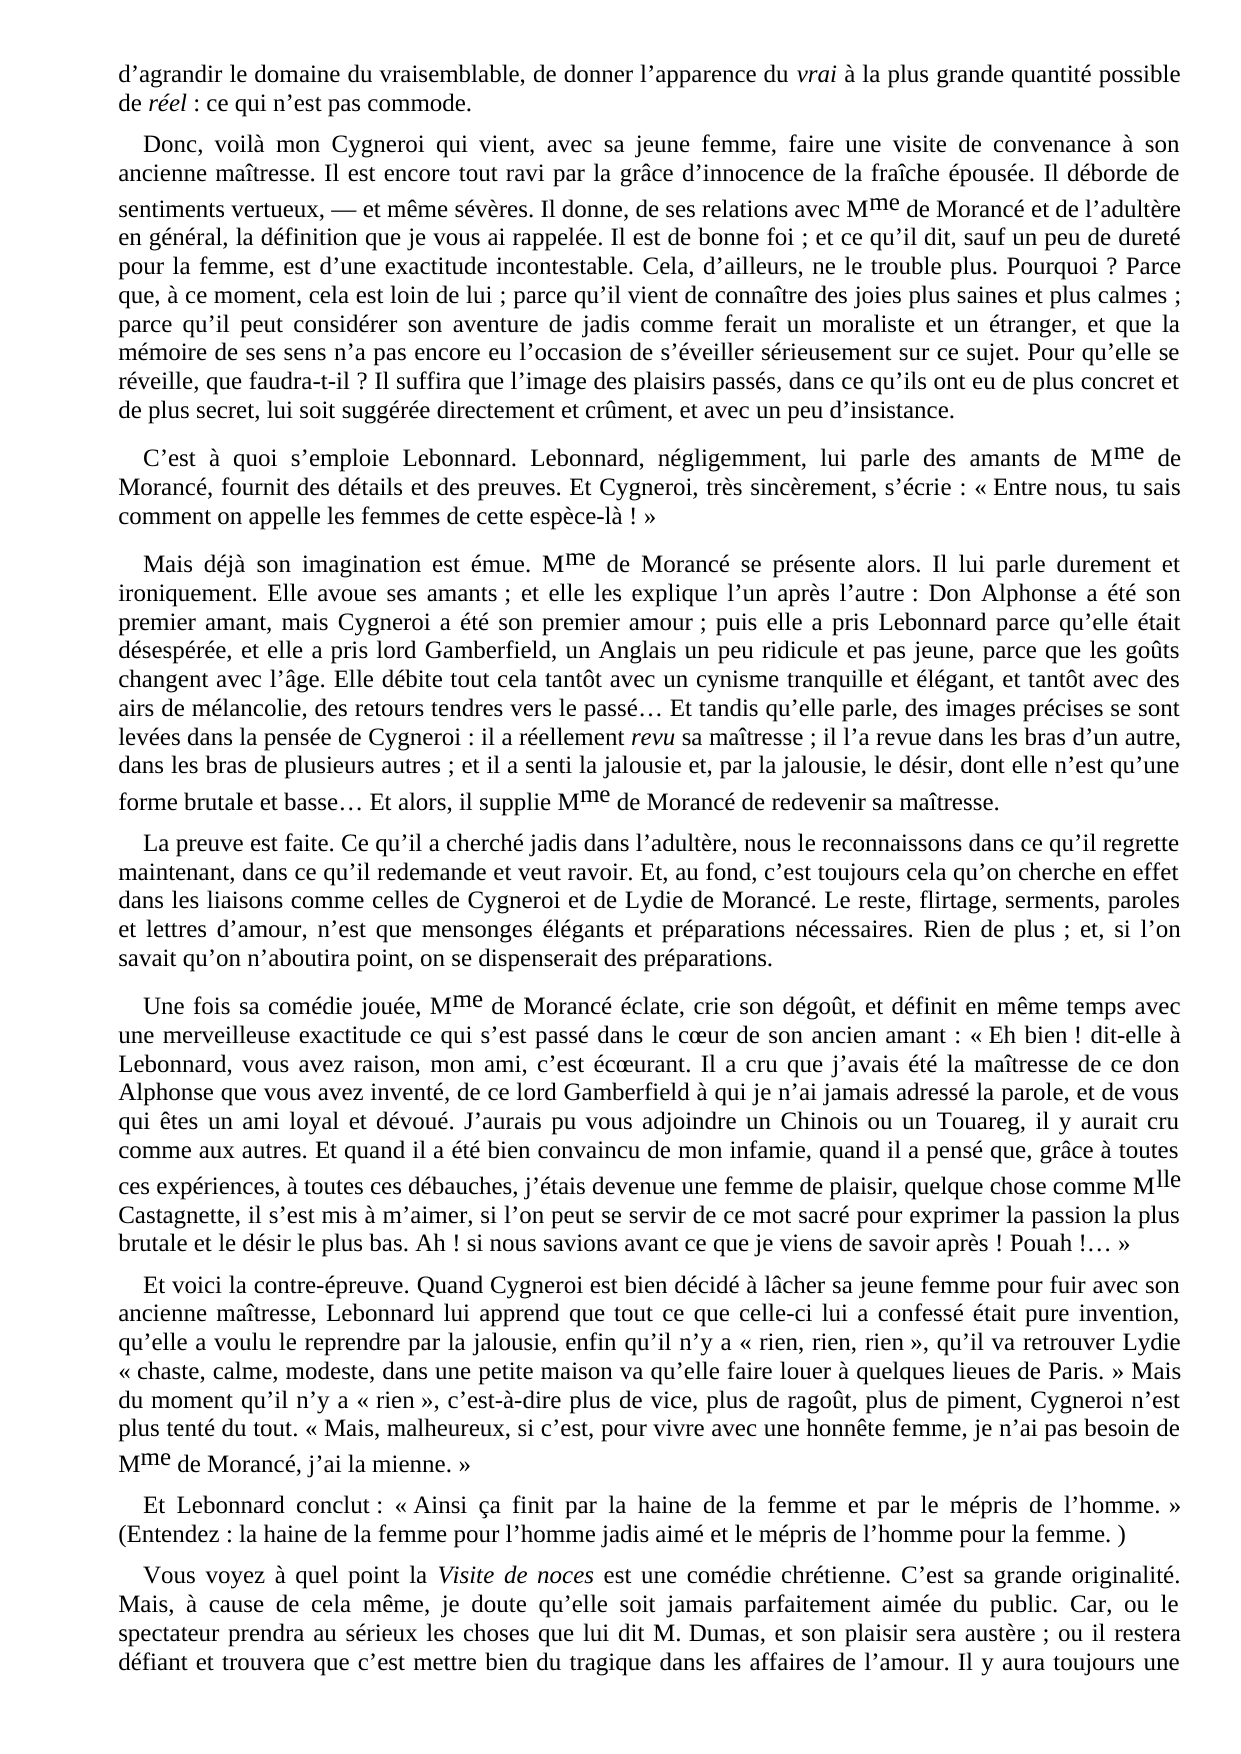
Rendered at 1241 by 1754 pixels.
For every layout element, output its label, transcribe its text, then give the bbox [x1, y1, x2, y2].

text Une fois sa comédie jouée, Mme de Morancé éclate, crie son dégoût, et définit en même temps avec une merveilleuse exactitude ce qui s’est passé dans le cœur de son ancien amant : « Eh bien ! dit-elle à Lebonnard, vous avez raison, mon ami, c’est écœurant. Il a cru que j’avais été la maîtresse de ce don Alphonse que vous avez inventé, de ce lord Gamberfield à qui je n’ai jamais adressé la parole, et de vous qui êtes un ami loyal et dévoué. J’aurais pu vous adjoindre un Chinois ou un Touareg, il y aurait cru comme aux autres. Et quand il a été bien convaincu de mon infamie, quand il a pensé que, grâce à toutes ces expériences, à toutes ces débauches, j’étais devenue une femme de plaisir, quelque chose comme Mlle Castagnette, il s’est mis à m’aimer, si l’on peut se servir de ce mot sacré pour exprimer la passion la plus brutale et le désir le plus bas. Ah ! si nous savions avant ce que je viens de savoir après ! Pouah !… » [118, 984, 1181, 1257]
text Et voici la contre-épreuve. Quand Cygneroi est bien décidé à lâcher sa jeune femme pour fuir avec son ancienne maîtresse, Lebonnard lui apprend que tout ce que celle-ci lui a confessé était pure invention, qu’elle a voulu le reprendre par la jalousie, enfin qu’il n’y a « rien, rien, rien », qu’il va retrouver Lydie « chaste, calme, modeste, dans une petite maison va qu’elle faire louer à quelques lieues de Paris. » Mais du moment qu’il n’y a « rien », c’est-à-dire plus de vice, plus de ragoût, plus de piment, Cygneroi n’est plus tenté du tout. « Mais, malheureux, si c’est, pour vivre avec une honnête femme, je n’ai pas besoin de Mme de Morancé, j’ai la mienne. » [118, 1270, 1181, 1478]
text d’agrandir le domaine du vraisemblable, de donner l’apparence du vrai à la plus grande quantité possible de réel : ce qui n’est pas commode. [118, 59, 1181, 117]
text C’est à quoi s’emploie Lebonnard. Lebonnard, négligemment, lui parle des amants de Mme de Morancé, fournit des détails et des preuves. Et Cygneroi, très sincèrement, s’écrie : « Entre nous, tu sais comment on appelle les femmes de cette espèce-là ! » [118, 436, 1181, 530]
text Vous voyez à quel point la Visite de noces est une comédie chrétienne. C’est sa grande originalité. Mais, à cause de cela même, je doute qu’elle soit jamais parfaitement aimée du public. Car, ou le spectateur prendra au sérieux les choses que lui dit M. Dumas, et son plaisir sera austère ; ou il restera défiant et trouvera que c’est mettre bien du tragique dans les affaires de l’amour. Il y aura toujours une [118, 1561, 1181, 1676]
text Mais déjà son imagination est émue. Mme de Morancé se présente alors. Il lui parle durement et ironiquement. Elle avoue ses amants ; et elle les explique l’un après l’autre : Don Alphonse a été son premier amant, mais Cygneroi a été son premier amour ; puis elle a pris Lebonnard parce qu’elle était désespérée, et elle a pris lord Gamberfield, un Anglais un peu ridicule et pas jeune, parce que les goûts changent avec l’âge. Elle débite tout cela tantôt avec un cynisme tranquille et élégant, et tantôt avec des airs de mélancolie, des retours tendres vers le passé… Et tandis qu’elle parle, des images précises se sont levées dans la pensée de Cygneroi : il a réellement revu sa maîtresse ; il l’a revue dans les bras d’un autre, dans les bras de plusieurs autres ; et il a senti la jalousie et, par la jalousie, le désir, dont elle n’est qu’une forme brutale et basse… Et alors, il supplie Mme de Morancé de redevenir sa maîtresse. [118, 542, 1181, 815]
text La preuve est faite. Ce qu’il a cherché jadis dans l’adultère, nous le reconnaissons dans ce qu’il regrette maintenant, dans ce qu’il redemande et veut ravoir. Et, au fond, c’est toujours cela qu’on cherche en effet dans les liaisons comme celles de Cygneroi et de Lydie de Morancé. Le reste, flirtage, serments, paroles et lettres d’amour, n’est que mensonges élégants et préparations nécessaires. Rien de plus ; et, si l’on savait qu’on n’aboutira point, on se dispenserait des préparations. [118, 828, 1181, 972]
text Et Lebonnard conclut : « Ainsi ça finit par la haine de la femme et par le mépris de l’homme. » (Entendez : la haine de la femme pour l’homme jadis aimé et le mépris de l’homme pour la femme. ) [118, 1491, 1181, 1548]
text Donc, voilà mon Cygneroi qui vient, avec sa jeune femme, faire une visite de convenance à son ancienne maîtresse. Il est encore tout ravi par la grâce d’innocence de la fraîche épousée. Il déborde de sentiments vertueux, — et même sévères. Il donne, de ses relations avec Mme de Morancé et de l’adultère en général, la définition que je vous ai rappelée. Il est de bonne foi ; et ce qu’il dit, sauf un peu de dureté pour la femme, est d’une exactitude incontestable. Cela, d’ailleurs, ne le trouble plus. Pourquoi ? Parce que, à ce moment, cela est loin de lui ; parce qu’il vient de connaître des joies plus saines et plus calmes ; parce qu’il peut considérer son aventure de jadis comme ferait un moraliste et un étranger, et que la mémoire de ses sens n’a pas encore eu l’occasion de s’éveiller sérieusement sur ce sujet. Pour qu’elle se réveille, que faudra-t-il ? Il suffira que l’image des plaisirs passés, dans ce qu’ils ont eu de plus concret et de plus secret, lui soit suggérée directement et crûment, et avec un peu d’insistance. [118, 129, 1181, 424]
